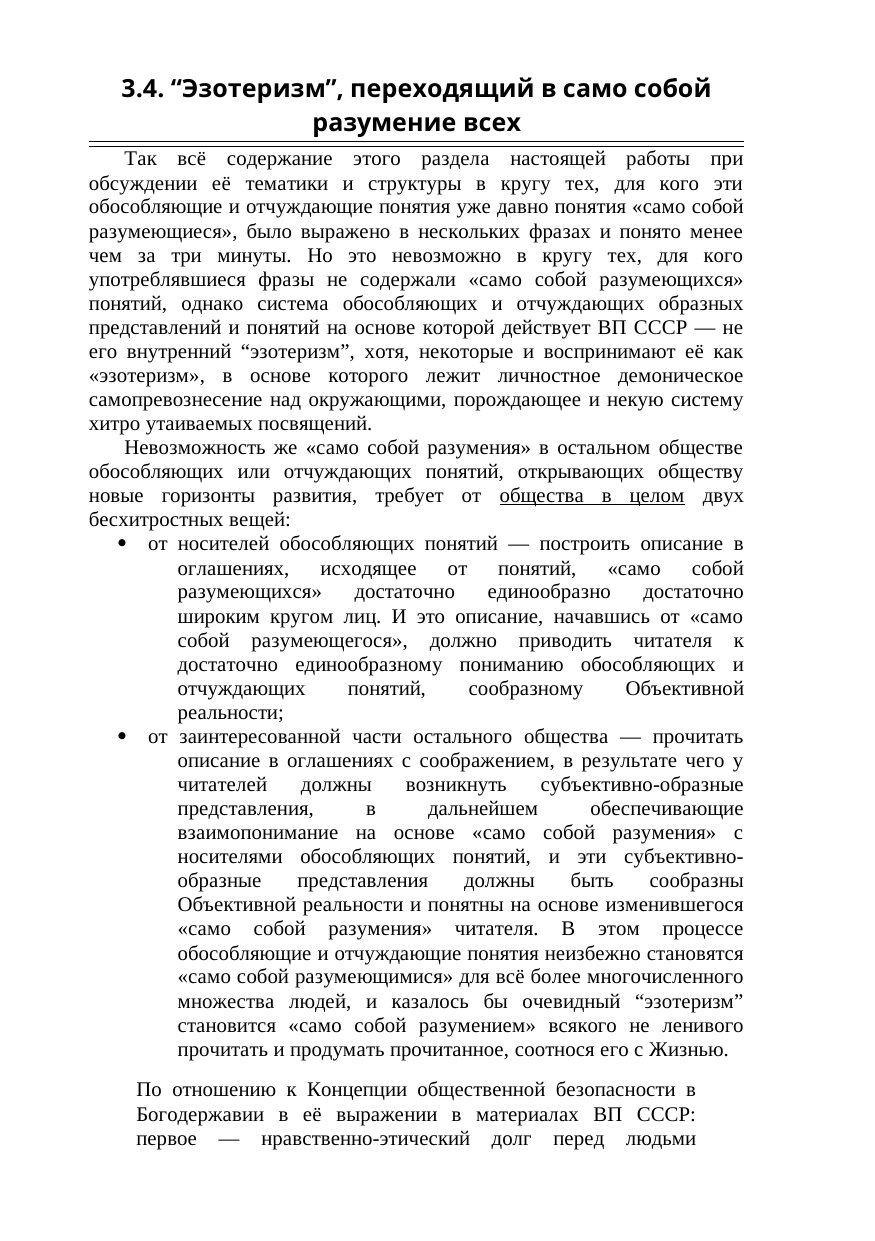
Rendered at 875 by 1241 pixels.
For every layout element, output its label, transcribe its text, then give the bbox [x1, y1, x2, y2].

list от носителей обособляющих понятий — построить описание в оглашениях, исходящее от понятий, «само собой разумеющихся» достаточно единообразно достаточно широким кругом лиц. И это описание, начавшись от «само собой разумеющегося», должно приводить читателя к достаточно единообразному пониманию обособляющих и отчуждающих понятий, сообразному Объективной реальности; [118, 531, 744, 724]
list от заинтересованной части остального общества — прочитать описание в оглашениях с соображением, в результате чего у читателей должны возникнуть субъективно-образные представления, в дальнейшем обеспечивающие взаимопонимание на основе «само собой разумения» с носителями обособляющих понятий, и эти субъективно-образные представления должны быть сообразны Объективной реальности и понятны на основе изменившегося «само собой разумения» читателя. В этом процессе обособляющие и отчуждающие понятия неизбежно становятся «само собой разумеющимися» для всё более многочисленного множества людей, и казалось бы очевидный “эзотеризм” становится «само собой разумением» всякого не ленивого прочитать и продумать прочитанное, соотнося его с Жизнью. [118, 724, 744, 1061]
text Так всё содержание этого раздела настоящей работы при обсуждении её тематики и структуры в кругу тех, для кого эти обособляющие и отчуждающие понятия уже давно понятия «само собой разумеющиеся», было выражено в нескольких фразах и понято менее чем за три минуты. Но это невозможно в кругу тех, для кого употреблявшиеся фразы не содержали «само собой разумеющихся» понятий, однако система обособляющих и отчуждающих образных представлений и понятий на основе которой действует ВП СССР — не его внутренний “эзотеризм”, хотя, некоторые и воспринимают её как «эзотеризм», в основе которого лежит личностное демоническое самопревознесение над окружающими, порождающее и некую систему хитро утаиваемых посвящений. [89, 147, 744, 435]
text Невозможность же «само собой разумения» в остальном обществе обособляющих или отчуждающих понятий, открывающих обществу новые горизонты развития, требует от общества в целом двух бесхитростных вещей: [89, 435, 744, 531]
text По отношению к Концепции общественной безопасности в Богодержавии в её выражении в материалах ВП СССР: первое — нравственно-этический долг перед людьми [136, 1077, 697, 1149]
